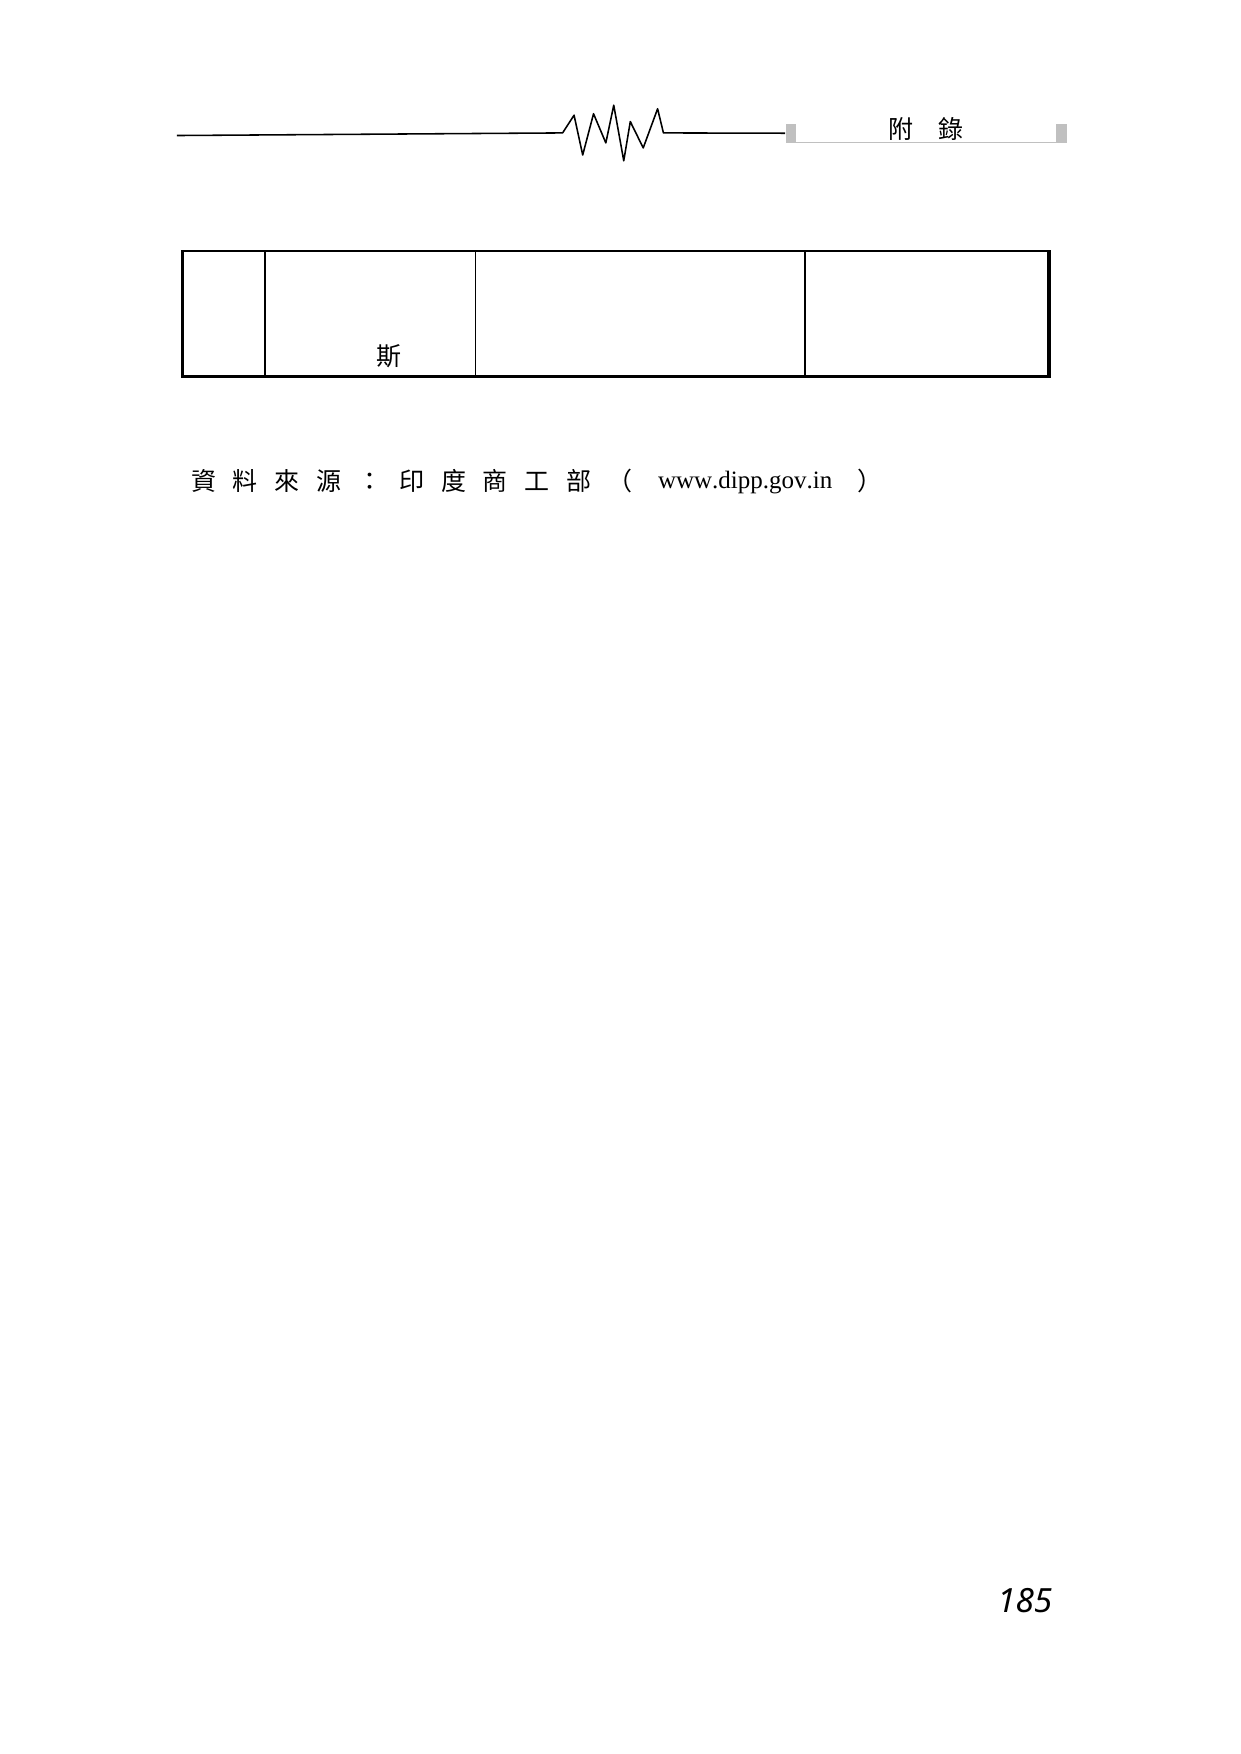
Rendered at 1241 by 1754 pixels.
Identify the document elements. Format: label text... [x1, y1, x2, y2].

table_cell [806, 252, 1047, 375]
table_cell [184, 252, 264, 375]
text 資料來源：印度商工部（www.dipp.gov.in） [183, 438, 1058, 500]
table_cell 斯 [266, 252, 475, 375]
table_cell [476, 252, 804, 375]
